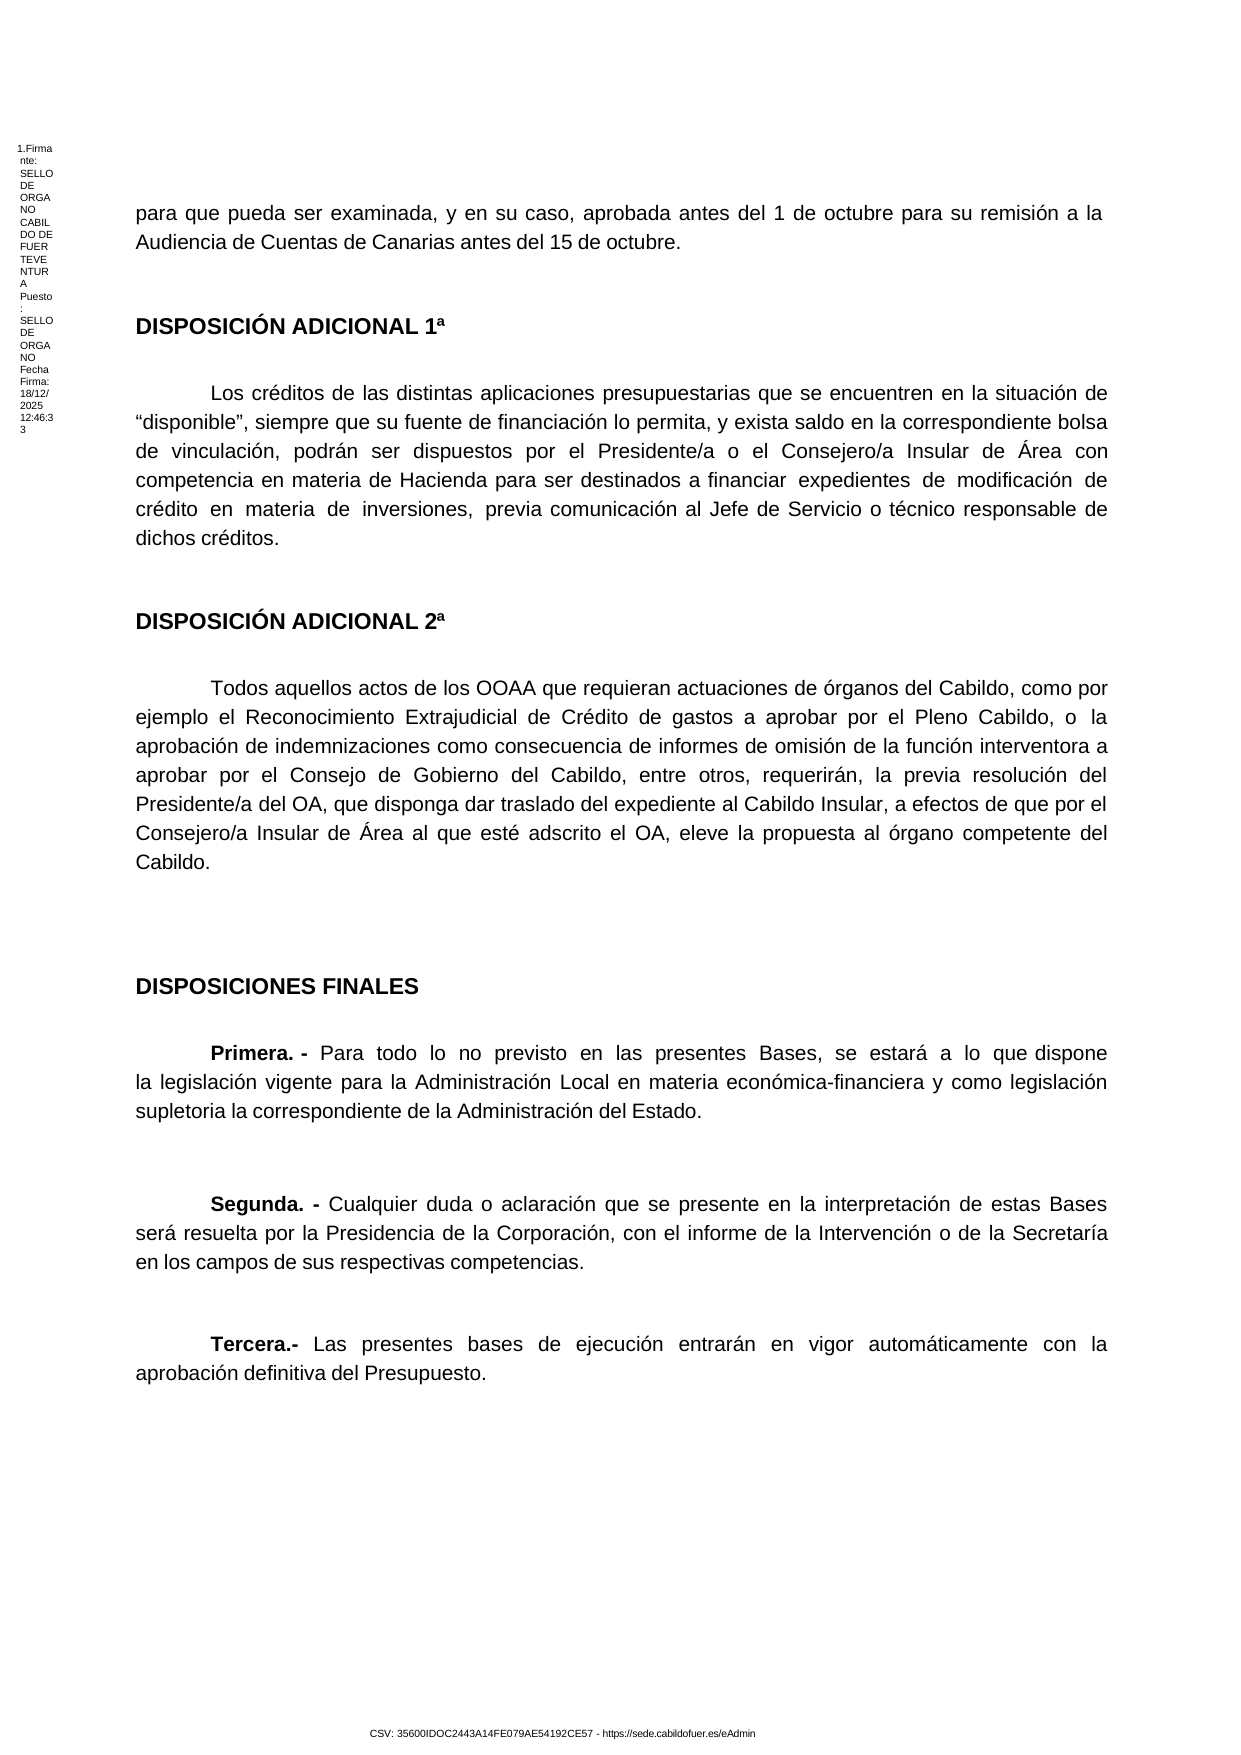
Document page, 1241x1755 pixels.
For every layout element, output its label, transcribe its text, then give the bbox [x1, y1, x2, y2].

text Los créditos de las distintas aplicaciones presupuestarias que se encuentren en la situación de “disponible”, siempre que su fuente de financiación lo permita, y exista saldo en la correspondiente bolsa de vinculación, podrán ser dispuestos por el Presidente/a o el Consejero/a Insular de Área con competencia en materia de Hacienda para ser destinados a financiar expedientes de modificación de crédito en materia de inversiones, previa comunicación al Jefe de Servicio o técnico responsable de dichos créditos. [135, 381, 1108, 550]
text Segunda. - Cualquier duda o aclaración que se presente en la interpretación de estas Bases será resuelta por la Presidencia de la Corporación, con el informe de la Intervención o de la Secretaría en los campos de sus respectivas competencias. [135, 1192, 1108, 1274]
text Tercera.- Las presentes bases de ejecución entrarán en vigor automáticamente con la aprobación definitiva del Presupuesto. [135, 1332, 1108, 1385]
subtitle DISPOSICIÓN ADICIONAL 2ª [135, 608, 1120, 634]
subtitle DISPOSICIONES FINALES [135, 973, 1120, 999]
text Todos aquellos actos de los OOAA que requieran actuaciones de órganos del Cabildo, como por ejemplo el Reconocimiento Extrajudicial de Crédito de gastos a aprobar por el Pleno Cabildo, o la aprobación de indemnizaciones como consecuencia de informes de omisión de la función interventora a aprobar por el Consejo de Gobierno del Cabildo, entre otros, requerirán, la previa resolución del Presidente/a del OA, que disponga dar traslado del expediente al Cabildo Insular, a efectos de que por el Consejero/a Insular de Área al que esté adscrito el OA, eleve la propuesta al órgano competente del Cabildo. [135, 676, 1108, 873]
text Fecha Firma: 18/12/2025 12:46:33 [20, 364, 54, 436]
text Primera. - Para todo lo no previsto en las presentes Bases, se estará a lo que dispone la legislación vigente para la Administración Local en materia económica-financiera y como legislación supletoria la correspondiente de la Administración del Estado. [135, 1041, 1108, 1123]
text 1.Firmante: SELLO DE ORGANO CABILDO DE FUERTEVENTURA Puesto: SELLO DE ORGANO [17, 143, 54, 363]
text para que pueda ser examinada, y en su caso, aprobada antes del 1 de octubre para su remisión a la Audiencia de Cuentas de Canarias antes del 15 de octubre. [135, 201, 1120, 254]
subtitle DISPOSICIÓN ADICIONAL 1ª [135, 313, 1120, 339]
